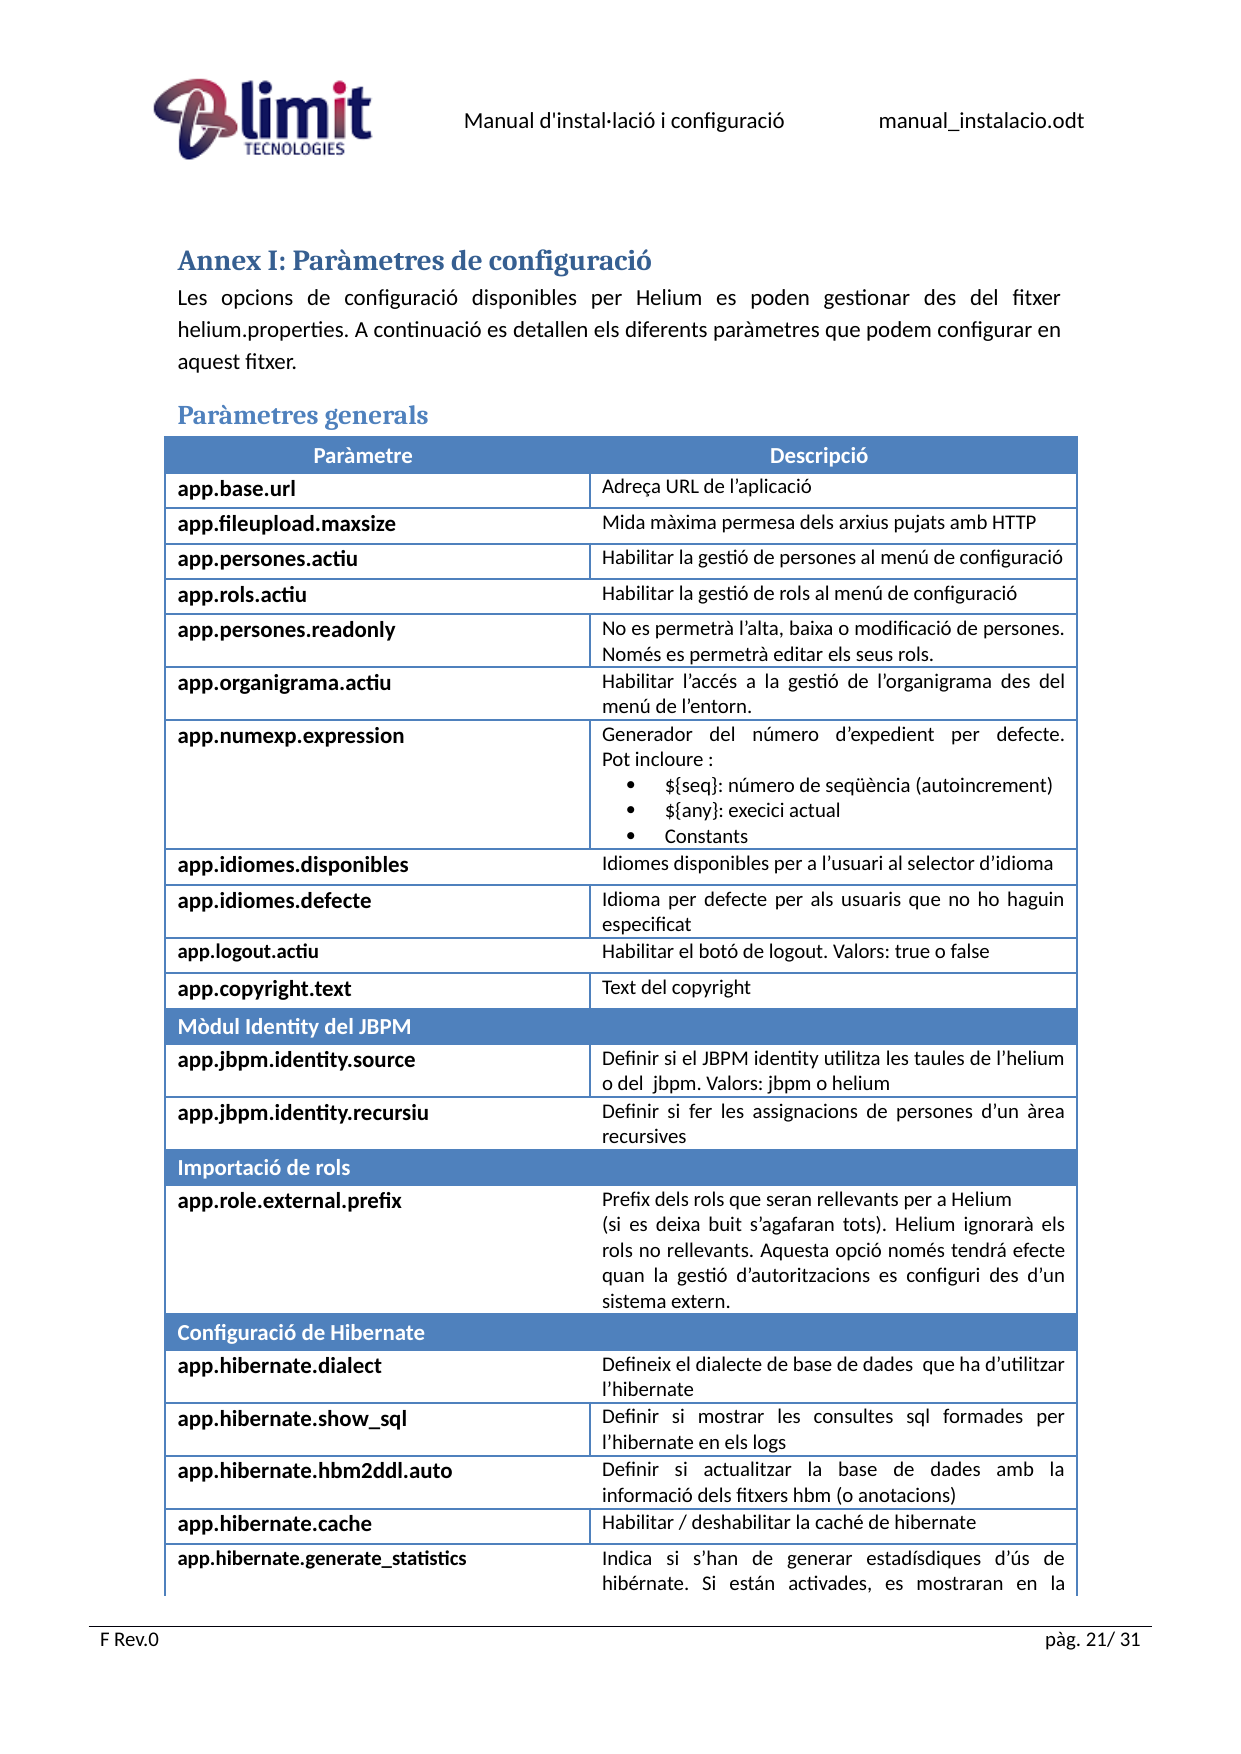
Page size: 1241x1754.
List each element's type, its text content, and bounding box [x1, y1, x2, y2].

table_cell Habilitar la gestió de persones al menú de configuració [591, 545, 1076, 578]
table_cell Mòdul Identity del JBPM [166, 1010, 1076, 1043]
table_cell Mida màxima permesa dels arxius pujats amb HTTP [590, 509, 1076, 542]
table_cell app.base.url [166, 474, 589, 507]
table_cell app.hibernate.cache [166, 1510, 589, 1543]
table_cell Habilitar / deshabilitar la caché de hibernate [591, 1510, 1076, 1543]
table_cell app.persones.actiu [166, 545, 589, 578]
table_cell app.idiomes.defecte [166, 886, 589, 937]
table_cell Definir si actualitzar la base de dades amb la informació dels fitxers hbm (o anotacions) [590, 1457, 1076, 1507]
subtitle Paràmetres generals [177, 400, 1063, 431]
table_cell app.hibernate.dialect [166, 1351, 590, 1402]
text Les opcions de configuració disponibles per Helium es poden gestionar des del fitxer helium.properties. A continuació es detallen els diferents paràmetres que podem configurar en aquest fitxer. [177, 283, 1063, 375]
table_cell app.jbpm.identity.recursiu [166, 1098, 590, 1149]
table_cell Definir si fer les assignacions de persones d’un àrea recursives [590, 1098, 1076, 1149]
table_cell Habilitar la gestió de rols al menú de configuració [590, 580, 1076, 613]
table_cell app.copyright.text [166, 974, 589, 1007]
table_cell app.numexp.expression [166, 721, 589, 848]
table_cell Definir si mostrar les consultes sql formades per l’hibernate en els logs [591, 1404, 1076, 1454]
table_cell app.fileupload.maxsize [166, 509, 590, 542]
table_cell Definir si el JBPM identity utilitza les taules de l’helium o del jbpm. Valors: jbpm o helium [591, 1045, 1076, 1096]
table_cell Configuració de Hibernate [166, 1315, 1076, 1349]
table_cell app.organigrama.actiu [166, 668, 590, 719]
table_cell Indica si s’han de generar estadísdiques d’ús de hibérnate. Si están activades, es mostraran en la [590, 1545, 1076, 1596]
table_cell app.role.external.prefix [166, 1186, 590, 1313]
table_header Paràmetre [166, 438, 560, 472]
table_cell No es permetrà l’alta, baixa o modificació de persones. Només es permetrà editar els seus rols. [591, 615, 1076, 666]
picture [148, 73, 379, 166]
subtitle Annex I: Paràmetres de configuració [177, 244, 1063, 278]
table_cell Generador del número d’expedient per defecte. Pot incloure : ${seq}: número de seqüència (autoincrement) ${any}: execici actual Constants [591, 721, 1076, 848]
table_header Descripció [560, 438, 1076, 472]
table_cell app.jbpm.identity.source [166, 1045, 589, 1096]
table_cell app.hibernate.show_sql [166, 1404, 589, 1454]
table_cell app.hibernate.generate_statistics [166, 1545, 590, 1596]
table_cell app.hibernate.hbm2ddl.auto [166, 1457, 590, 1507]
table_cell Habilitar el botó de logout. Valors: true o false [590, 939, 1076, 972]
table_cell app.idiomes.disponibles [166, 850, 590, 884]
table_cell Habilitar l’accés a la gestió de l’organigrama des del menú de l’entorn. [590, 668, 1076, 719]
table_cell Importació de rols [166, 1151, 1076, 1184]
table_cell Adreça URL de l’aplicació [591, 474, 1076, 507]
table_cell Text del copyright [591, 974, 1076, 1007]
table_cell Defineix el dialecte de base de dades que ha d’utilitzar l’hibernate [590, 1351, 1076, 1402]
table_cell app.persones.readonly [166, 615, 589, 666]
table_cell Prefix dels rols que seran rellevants per a Helium (si es deixa buit s’agafaran tots). Helium ignorarà els rols no rellevants. Aquesta opció només tendrá efecte quan la gestió d’autoritzacions es configuri des d’un sistema extern. [590, 1186, 1076, 1313]
table_cell app.rols.actiu [166, 580, 590, 613]
table_cell Idioma per defecte per als usuaris que no ho haguin especificat [591, 886, 1076, 937]
table_cell Idiomes disponibles per a l’usuari al selector d’idioma [590, 850, 1076, 884]
table_cell app.logout.actiu [166, 939, 590, 972]
